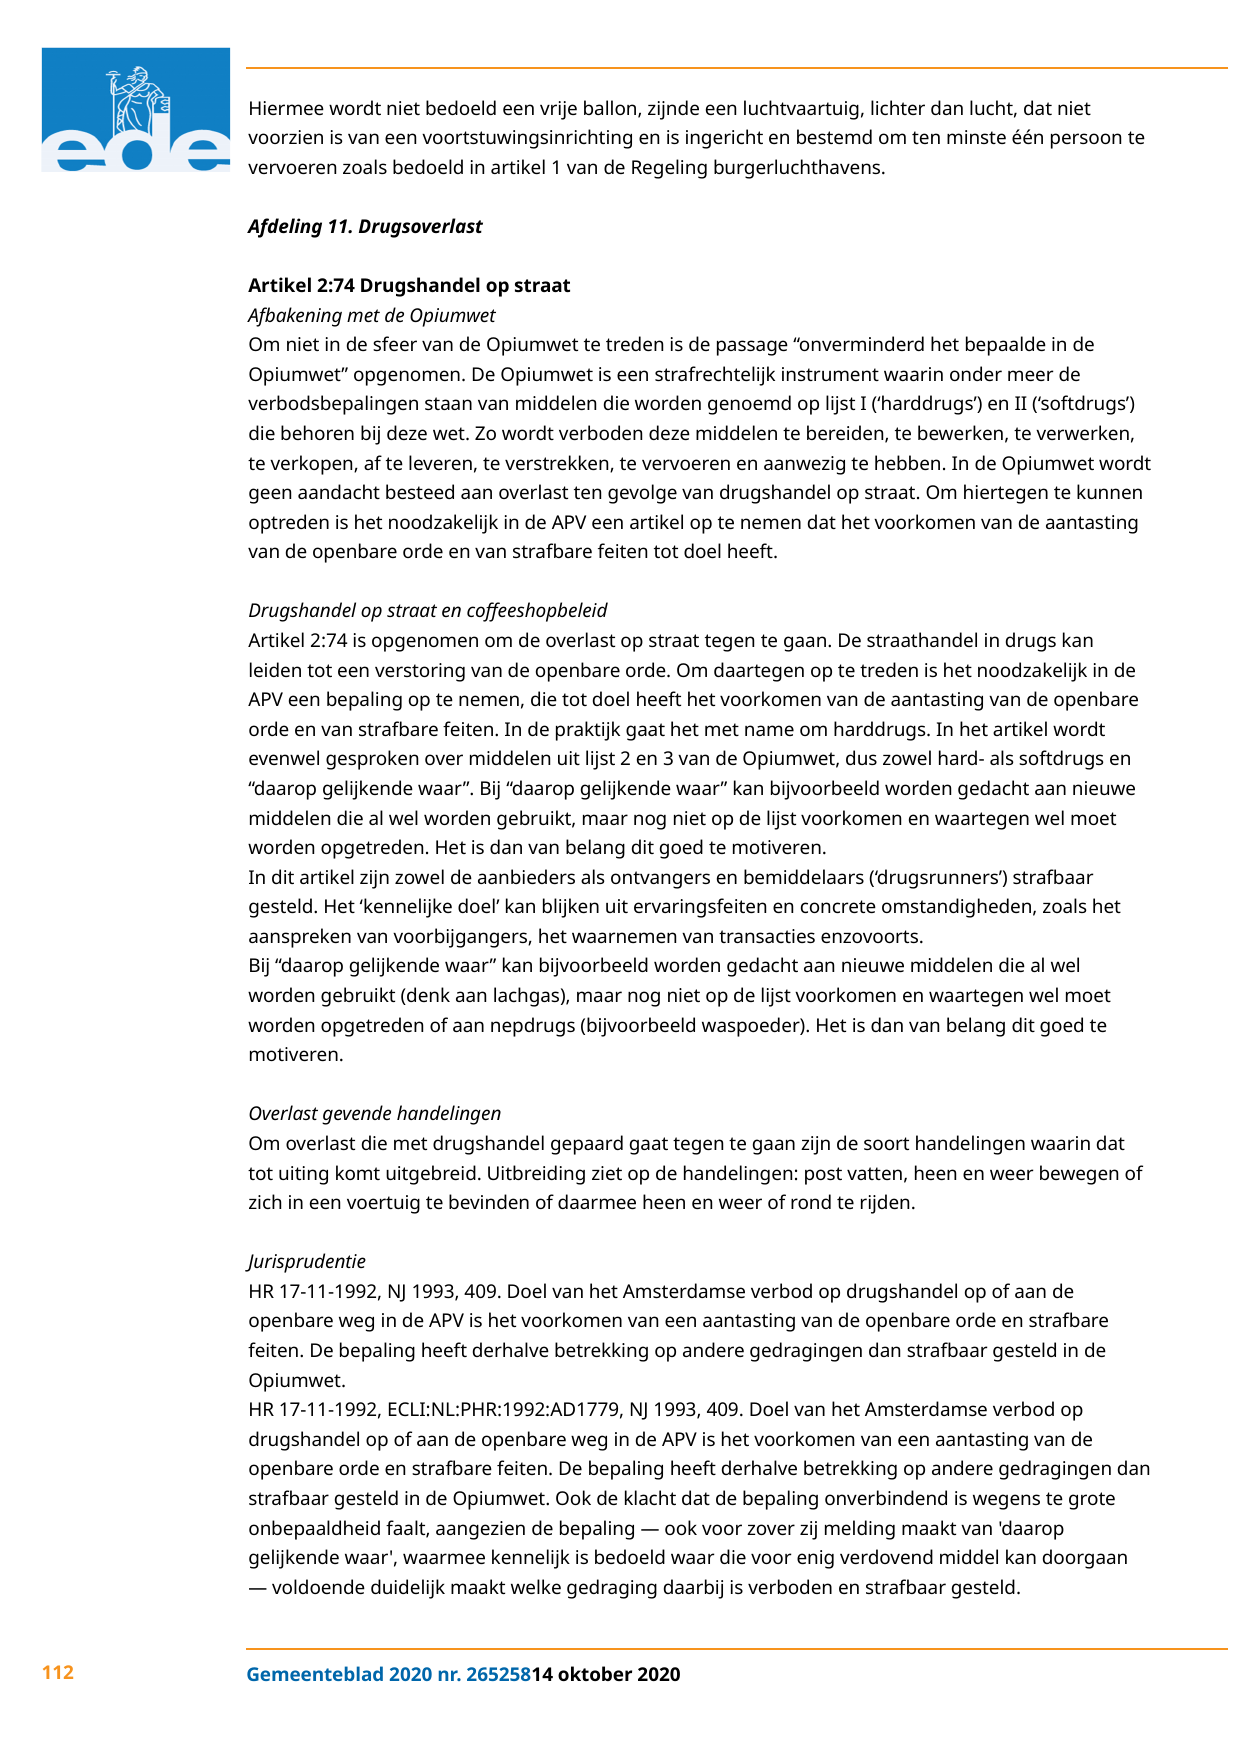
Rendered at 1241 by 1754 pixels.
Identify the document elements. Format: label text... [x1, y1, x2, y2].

text HR 17-11-1992, NJ 1993, 409. Doel van het Amsterdamse verbod op drugshandel op of aan de openbare weg in de APV is het voorkomen van een aantasting van de openbare orde en strafbare feiten. De bepaling heeft derhalve betrekking op andere gedragingen dan strafbaar gesteld in de Opiumwet. [248, 1278, 1152, 1393]
text Artikel 2:74 Drugshandel op straat [248, 272, 1152, 298]
text Drugshandel op straat en coffeeshopbeleid [248, 598, 1152, 623]
text Jurisprudentie [248, 1248, 1152, 1274]
text Afdeling 11. Drugsoverlast [248, 213, 1152, 239]
text Om overlast die met drugshandel gepaard gaat tegen te gaan zijn de soort handelingen waarin dat tot uiting komt uitgebreid. Uitbreiding ziet op de handelingen: post vatten, heen en weer bewegen of zich in een voertuig te bevinden of daarmee heen en weer of rond te rijden. [248, 1130, 1152, 1215]
picture [41, 47, 231, 172]
text Artikel 2:74 is opgenomen om de overlast op straat tegen te gaan. De straathandel in drugs kan leiden tot een verstoring van de openbare orde. Om daartegen op te treden is het noodzakelijk in de APV een bepaling op te nemen, die tot doel heeft het voorkomen van de aantasting van de openbare orde en van strafbare feiten. In de praktijk gaat het met name om harddrugs. In het artikel wordt evenwel gesproken over middelen uit lijst 2 en 3 van de Opiumwet, dus zowel hard- als softdrugs en “daarop gelijkende waar”. Bij “daarop gelijkende waar” kan bijvoorbeeld worden gedacht aan nieuwe middelen die al wel worden gebruikt, maar nog niet op de lijst voorkomen en waartegen wel moet worden opgetreden. Het is dan van belang dit goed te motiveren. [248, 627, 1152, 860]
text Afbakening met de Opiumwet [248, 302, 1152, 328]
text Overlast gevende handelingen [248, 1101, 1152, 1126]
text In dit artikel zijn zowel de aanbieders als ontvangers en bemiddelaars (‘drugsrunners’) strafbaar gesteld. Het ‘kennelijke doel’ kan blijken uit ervaringsfeiten en concrete omstandigheden, zoals het aanspreken van voorbijgangers, het waarnemen van transacties enzovoorts. [248, 864, 1152, 949]
text Om niet in de sfeer van de Opiumwet te treden is de passage “onverminderd het bepaalde in de Opiumwet” opgenomen. De Opiumwet is een strafrechtelijk instrument waarin onder meer de verbodsbepalingen staan van middelen die worden genoemd op lijst I (‘harddrugs’) en II (‘softdrugs’) die behoren bij deze wet. Zo wordt verboden deze middelen te bereiden, te bewerken, te verwerken, te verkopen, af te leveren, te verstrekken, te vervoeren en aanwezig te hebben. In de Opiumwet wordt geen aandacht besteed aan overlast ten gevolge van drugshandel op straat. Om hiertegen te kunnen optreden is het noodzakelijk in de APV een artikel op te nemen dat het voorkomen van de aantasting van de openbare orde en van strafbare feiten tot doel heeft. [248, 331, 1152, 564]
text HR 17-11-1992, ECLI:NL:PHR:1992:AD1779, NJ 1993, 409. Doel van het Amsterdamse verbod op drugshandel op of aan de openbare weg in de APV is het voorkomen van een aantasting van de openbare orde en strafbare feiten. De bepaling heeft derhalve betrekking op andere gedragingen dan strafbaar gesteld in de Opiumwet. Ook de klacht dat de bepaling onverbindend is wegens te grote onbepaaldheid faalt, aangezien de bepaling — ook voor zover zij melding maakt van 'daarop gelijkende waar', waarmee kennelijk is bedoeld waar die voor enig verdovend middel kan doorgaan — voldoende duidelijk maakt welke gedraging daarbij is verboden en strafbaar gesteld. [248, 1396, 1152, 1600]
text Bij “daarop gelijkende waar” kan bijvoorbeeld worden gedacht aan nieuwe middelen die al wel worden gebruikt (denk aan lachgas), maar nog niet op de lijst voorkomen en waartegen wel moet worden opgetreden of aan nepdrugs (bijvoorbeeld waspoeder). Het is dan van belang dit goed te motiveren. [248, 953, 1152, 1067]
text Hiermee wordt niet bedoeld een vrije ballon, zijnde een luchtvaartuig, lichter dan lucht, dat niet voorzien is van een voortstuwingsinrichting en is ingericht en bestemd om ten minste één persoon te vervoeren zoals bedoeld in artikel 1 van de Regeling burgerluchthavens. [248, 95, 1152, 180]
